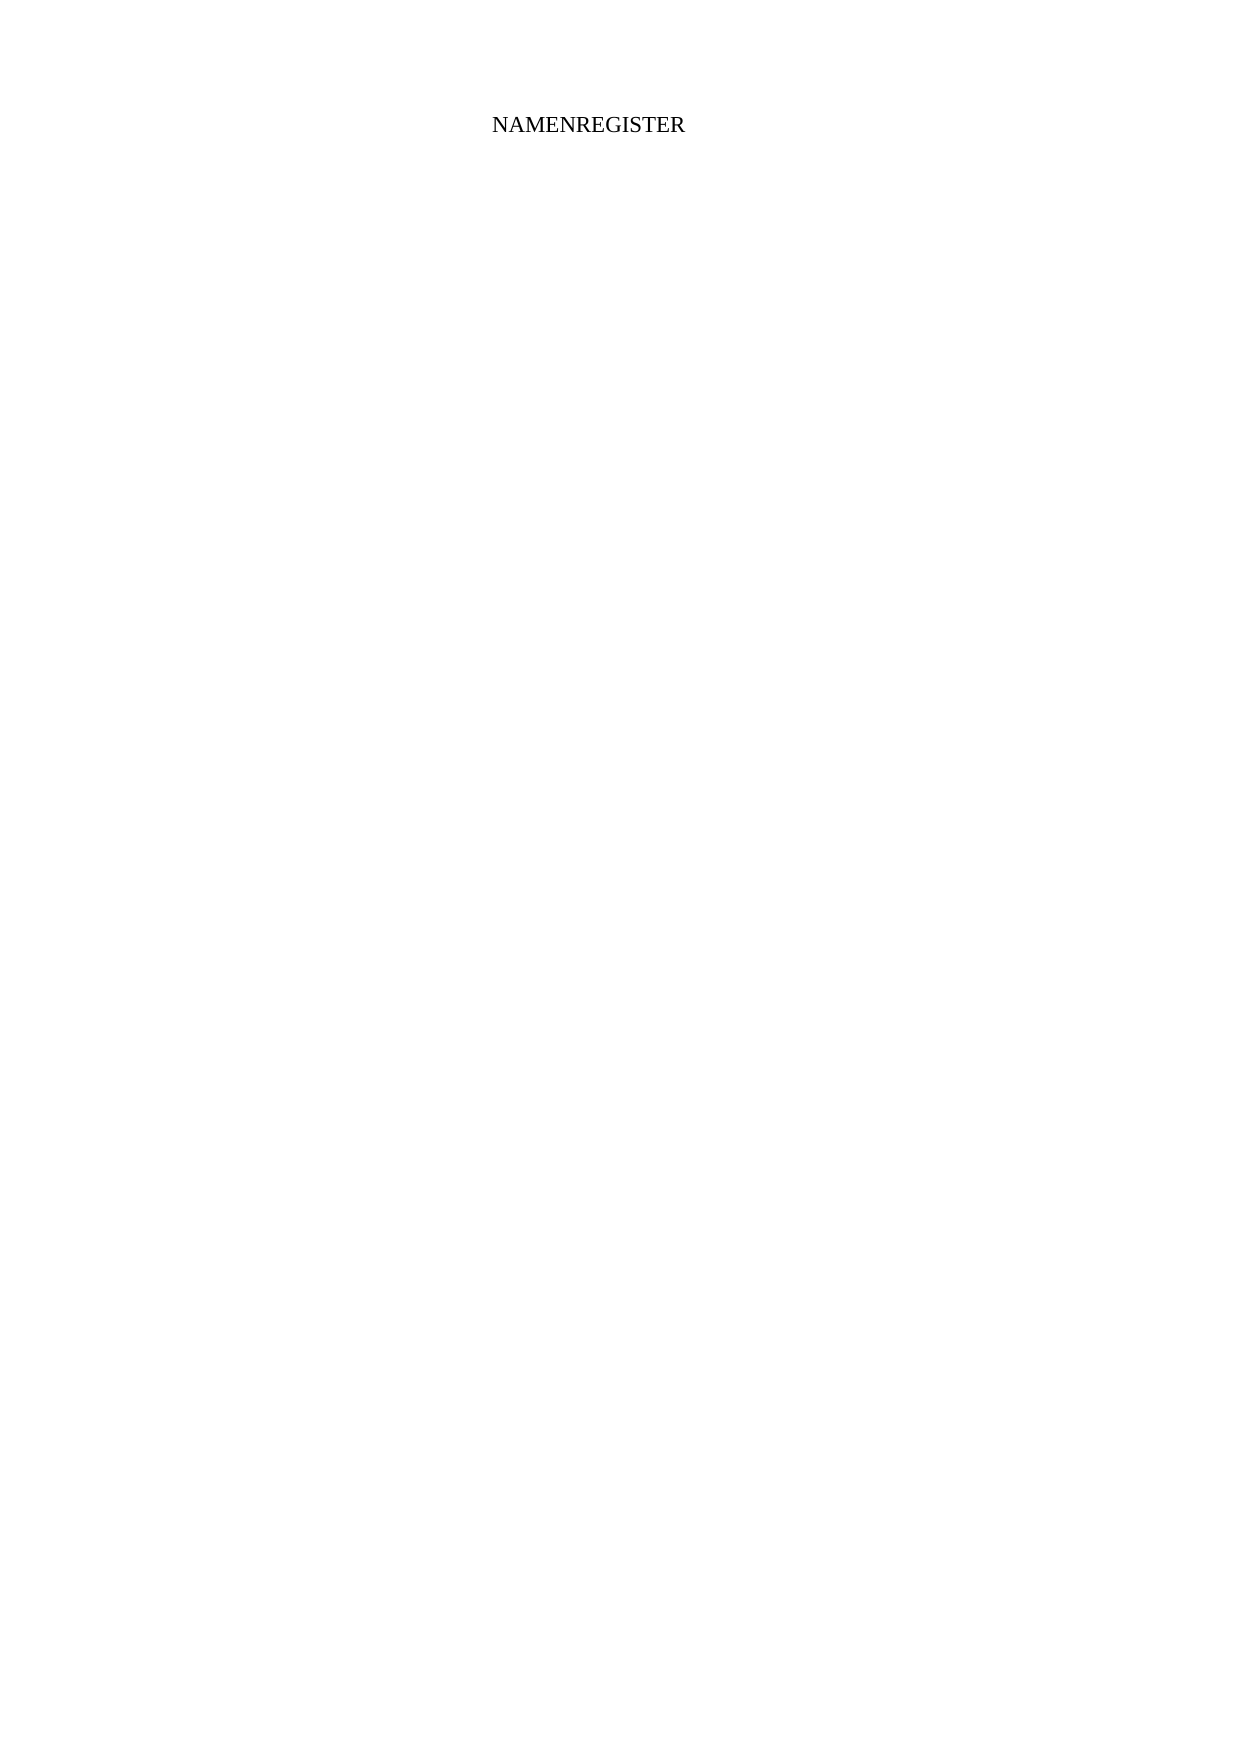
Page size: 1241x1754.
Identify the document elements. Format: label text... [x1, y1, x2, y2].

text NAMENREGISTER [139, 111, 1038, 137]
